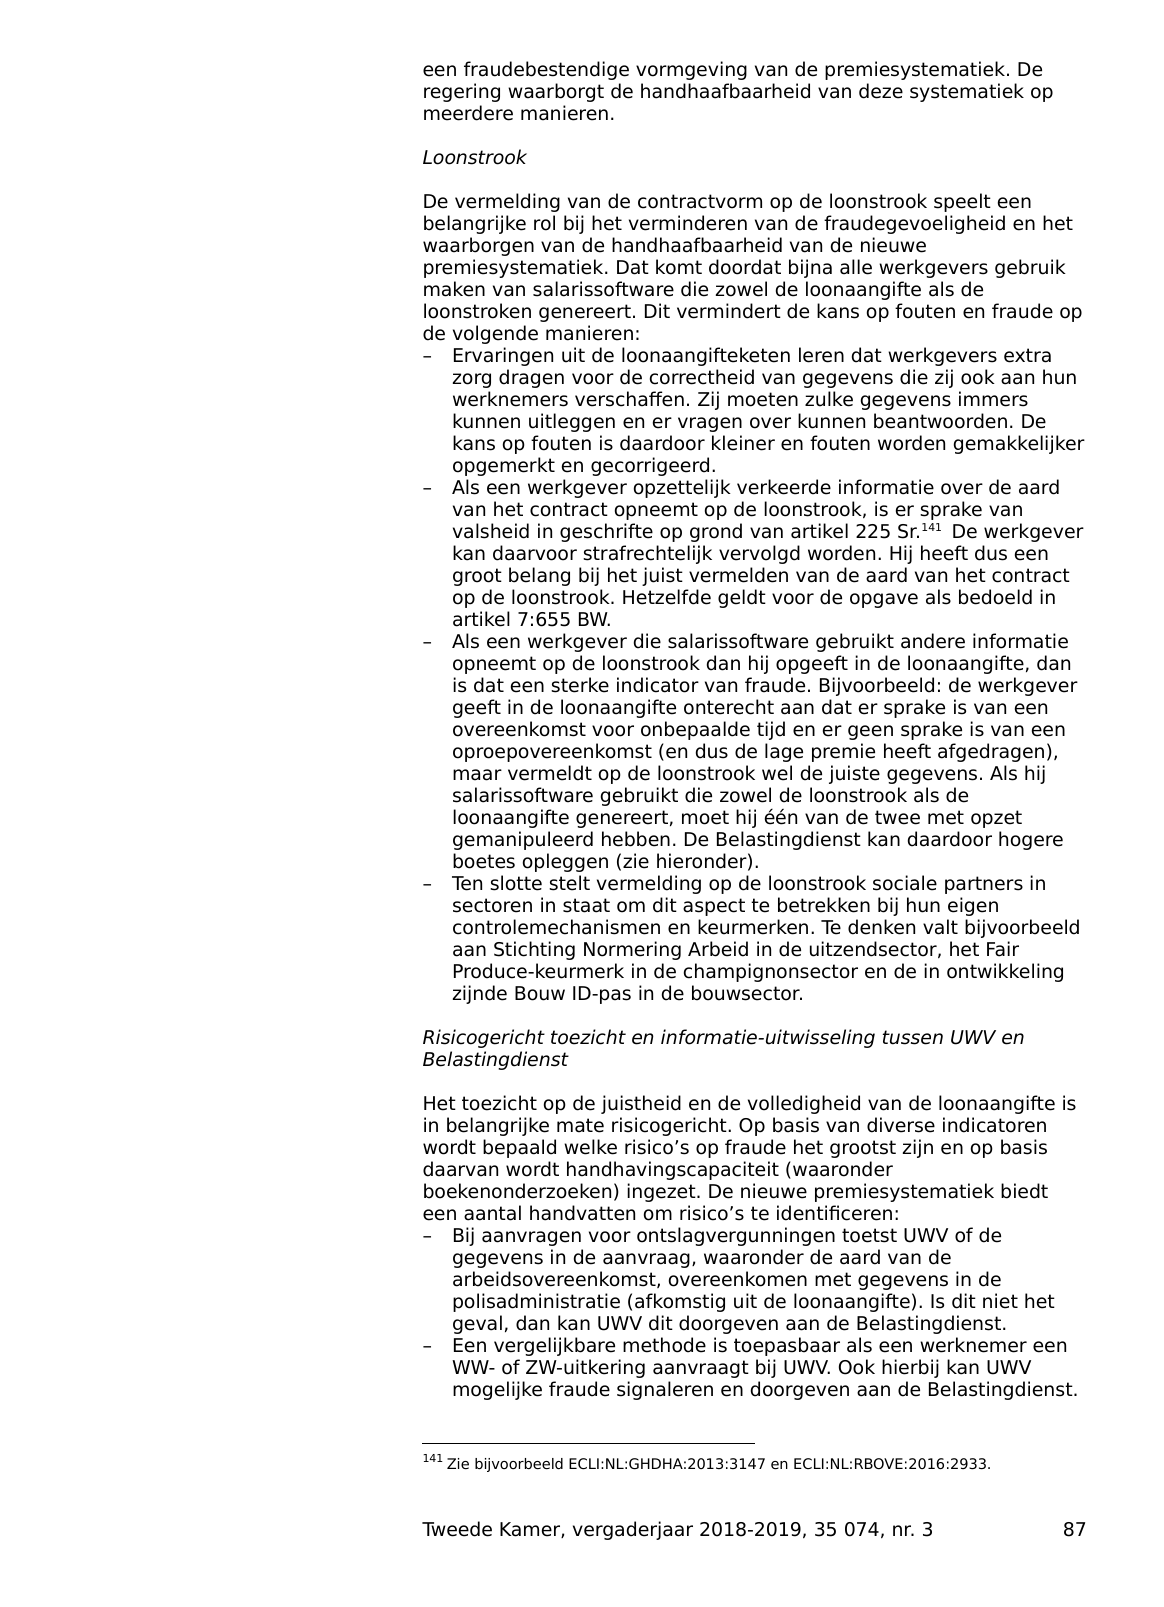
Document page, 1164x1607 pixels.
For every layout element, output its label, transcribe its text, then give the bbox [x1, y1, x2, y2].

subtitle Loonstrook [422, 147, 1087, 169]
text Het toezicht op de juistheid en de volledigheid van de loonaangifte is in belangrijke mate risicogericht. Op basis van diverse indicatoren wordt bepaald welke risico’s op fraude het grootst zijn en op basis daarvan wordt handhavingscapaciteit (waaronder boekenonderzoeken) ingezet. De nieuwe premiesystematiek biedt een aantal handvatten om risico’s te identificeren: [422, 1093, 1087, 1225]
text – Een vergelijkbare methode is toepasbaar als een werknemer een WW- of ZW-uitkering aanvraagt bij UWV. Ook hierbij kan UWV mogelijke fraude signaleren en doorgeven aan de Belastingdienst. [422, 1335, 1087, 1401]
text – Als een werkgever die salarissoftware gebruikt andere informatie opneemt op de loonstrook dan hij opgeeft in de loonaangifte, dan is dat een sterke indicator van fraude. Bijvoorbeeld: de werkgever geeft in de loonaangifte onterecht aan dat er sprake is van een overeenkomst voor onbepaalde tijd en er geen sprake is van een oproepovereenkomst (en dus de lage premie heeft afgedragen), maar vermeldt op de loonstrook wel de juiste gegevens. Als hij salarissoftware gebruikt die zowel de loonstrook als de loonaangifte genereert, moet hij één van de twee met opzet gemanipuleerd hebben. De Belastingdienst kan daardoor hogere boetes opleggen (zie hieronder). [422, 631, 1087, 873]
text – Als een werkgever opzettelijk verkeerde informatie over de aard van het contract opneemt op de loonstrook, is er sprake van valsheid in geschrifte op grond van artikel 225 Sr. De werkgever kan daarvoor strafrechtelijk vervolgd worden. Hij heeft dus een groot belang bij het juist vermelden van de aard van het contract op de loonstrook. Hetzelfde geldt voor de opgave als bedoeld in artikel 7:655 BW. [422, 477, 1087, 631]
text De vermelding van de contractvorm op de loonstrook speelt een belangrijke rol bij het verminderen van de fraudegevoeligheid en het waarborgen van de handhaafbaarheid van de nieuwe premiesystematiek. Dat komt doordat bijna alle werkgevers gebruik maken van salarissoftware die zowel de loonaangifte als de loonstroken genereert. Dit vermindert de kans op fouten en fraude op de volgende manieren: [422, 191, 1087, 345]
text – Ten slotte stelt vermelding op de loonstrook sociale partners in sectoren in staat om dit aspect te betrekken bij hun eigen controlemechanismen en keurmerken. Te denken valt bijvoorbeeld aan Stichting Normering Arbeid in de uitzendsector, het Fair Produce-keurmerk in de champignonsector en de in ontwikkeling zijnde Bouw ID-pas in de bouwsector. [422, 873, 1087, 1004]
text – Bij aanvragen voor ontslagvergunningen toetst UWV of de gegevens in de aanvraag, waaronder de aard van de arbeidsovereenkomst, overeenkomen met gegevens in de polisadministratie (afkomstig uit de loonaangifte). Is dit niet het geval, dan kan UWV dit doorgeven aan de Belastingdienst. [422, 1225, 1087, 1335]
text een fraudebestendige vormgeving van de premiesystematiek. De regering waarborgt de handhaafbaarheid van deze systematiek op meerdere manieren. [422, 59, 1087, 125]
text – Ervaringen uit de loonaangifteketen leren dat werkgevers extra zorg dragen voor de correctheid van gegevens die zij ook aan hun werknemers verschaffen. Zij moeten zulke gegevens immers kunnen uitleggen en er vragen over kunnen beantwoorden. De kans op fouten is daardoor kleiner en fouten worden gemakkelijker opgemerkt en gecorrigeerd. [422, 345, 1087, 477]
text Zie bijvoorbeeld ECLI:NL:GHDHA:2013:3147 en ECLI:NL:RBOVE:2016:2933. [422, 1452, 1087, 1474]
subtitle Risicogericht toezicht en informatie-uitwisseling tussen UWV en Belastingdienst [422, 1027, 1087, 1071]
